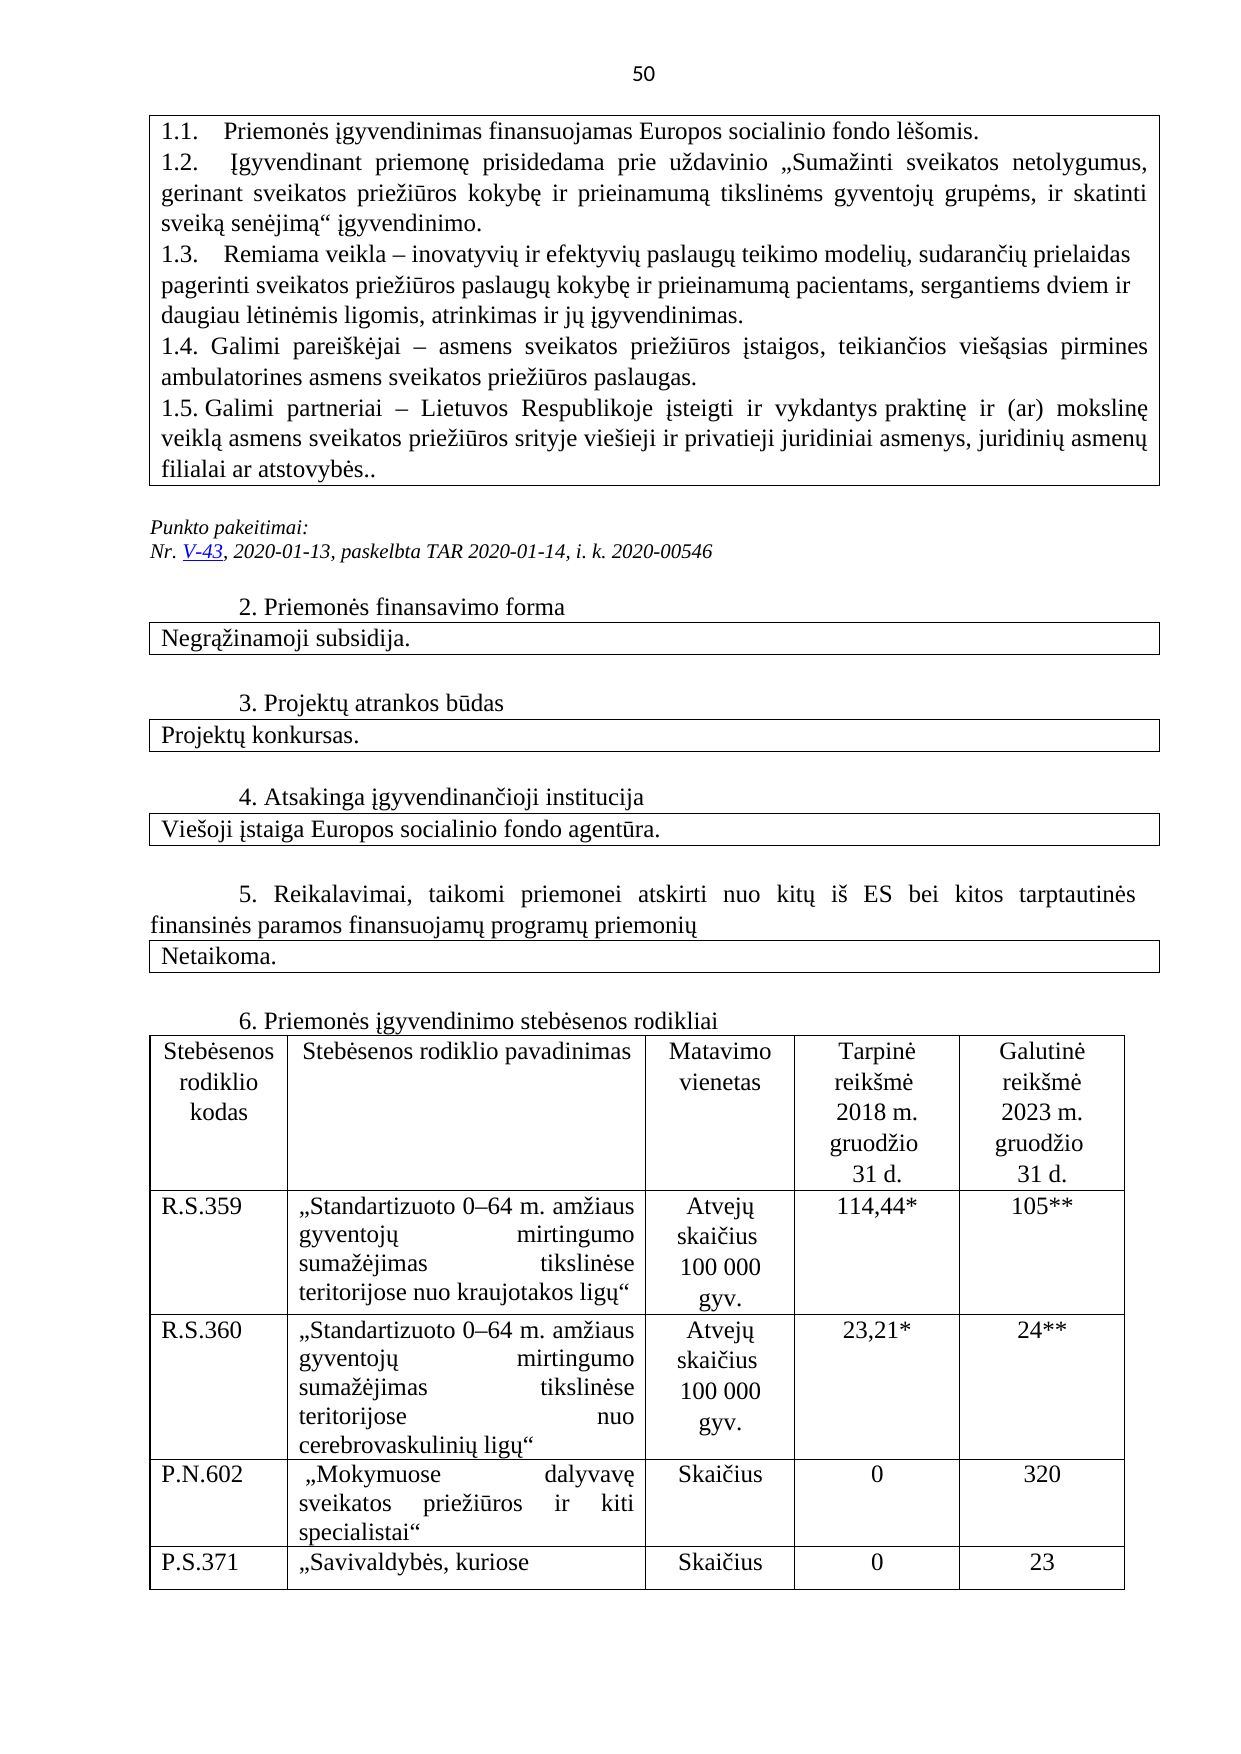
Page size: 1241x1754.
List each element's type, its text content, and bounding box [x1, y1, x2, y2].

table_cell 23 [960, 1547, 1124, 1589]
table_cell Skaičius [646, 1460, 794, 1546]
table_header Stebėsenos rodiklio pavadinimas [288, 1036, 645, 1190]
table_cell „Standartizuoto 0–64 m. amžiaus gyventojų mirtingumo sumažėjimas tikslinėse teritorijose nuo cerebrovaskulinių ligų“ [288, 1315, 645, 1458]
text Punkto pakeitimai: [150, 515, 1137, 539]
table_cell 24** [960, 1315, 1124, 1458]
table_header Galutinė reikšmė 2023 m. gruodžio 31 d. [960, 1036, 1124, 1190]
table_header Negrąžinamoji subsidija. [150, 623, 1159, 654]
table_cell „Mokymuose dalyvavę sveikatos priežiūros ir kiti specialistai“ [288, 1460, 645, 1546]
table_header Netaikoma. [150, 941, 1159, 972]
table_cell 0 [795, 1460, 959, 1546]
table_cell Atvejų skaičius 100 000 gyv. [646, 1315, 794, 1458]
table_cell R.S.359 [151, 1191, 287, 1314]
table_cell P.S.371 [151, 1547, 287, 1589]
table_header Stebėsenos rodiklio kodas [151, 1036, 287, 1190]
text 5. Reikalavimai, taikomi priemonei atskirti nuo kitų iš ES bei kitos tarptautinės finansinės paramos finansuojamų programų priemonių [150, 879, 1137, 938]
table_cell 105** [960, 1191, 1124, 1314]
text Nr. V-43, 2020-01-13, paskelbta TAR 2020-01-14, i. k. 2020-00546 [150, 539, 1137, 563]
table_header 1.1. Priemonės įgyvendinimas finansuojamas Europos socialinio fondo lėšomis. 1.2. Įgyvendinant priemonę prisidedama prie uždavinio „Sumažinti sveikatos netolygumus, gerinant sveikatos priežiūros kokybę ir prieinamumą tikslinėms gyventojų grupėms, ir skatinti sveiką senėjimą“ įgyvendinimo. 1.3. Remiama veikla – inovatyvių ir efektyvių paslaugų teikimo modelių, sudarančių prielaidas pagerinti sveikatos priežiūros paslaugų kokybę ir prieinamumą pacientams, sergantiems dviem ir daugiau lėtinėmis ligomis, atrinkimas ir jų įgyvendinimas. 1.4. Galimi pareiškėjai – asmens sveikatos priežiūros įstaigos, teikiančios viešąsias pirmines ambulatorines asmens sveikatos priežiūros paslaugas. 1.5. Galimi partneriai – Lietuvos Respublikoje įsteigti ir vykdantys praktinę ir (ar) mokslinę veiklą asmens sveikatos priežiūros srityje viešieji ir privatieji juridiniai asmenys, juridinių asmenų filialai ar atstovybės.. [150, 116, 1159, 485]
table_cell Atvejų skaičius 100 000 gyv. [646, 1191, 794, 1314]
table_header Viešoji įstaiga Europos socialinio fondo agentūra. [150, 814, 1159, 845]
table_cell Skaičius [646, 1547, 794, 1589]
table_header Matavimo vienetas [646, 1036, 794, 1190]
table_cell 23,21* [795, 1315, 959, 1458]
table_cell 0 [795, 1547, 959, 1589]
table_cell 320 [960, 1460, 1124, 1546]
text 4. Atsakinga įgyvendinančioji institucija [150, 782, 1137, 811]
text 3. Projektų atrankos būdas [150, 688, 1137, 717]
table_cell „Standartizuoto 0–64 m. amžiaus gyventojų mirtingumo sumažėjimas tikslinėse teritorijose nuo kraujotakos ligų“ [288, 1191, 645, 1314]
table_cell „Savivaldybės, kuriose [288, 1547, 645, 1589]
table_cell 114,44* [795, 1191, 959, 1314]
table_header Tarpinė reikšmė 2018 m. gruodžio 31 d. [795, 1036, 959, 1190]
table_cell P.N.602 [151, 1460, 287, 1546]
text 6. Priemonės įgyvendinimo stebėsenos rodikliai [239, 1006, 1137, 1035]
text 2. Priemonės finansavimo forma [150, 592, 1137, 620]
table_cell R.S.360 [151, 1315, 287, 1458]
table_header Projektų konkursas. [150, 720, 1159, 751]
